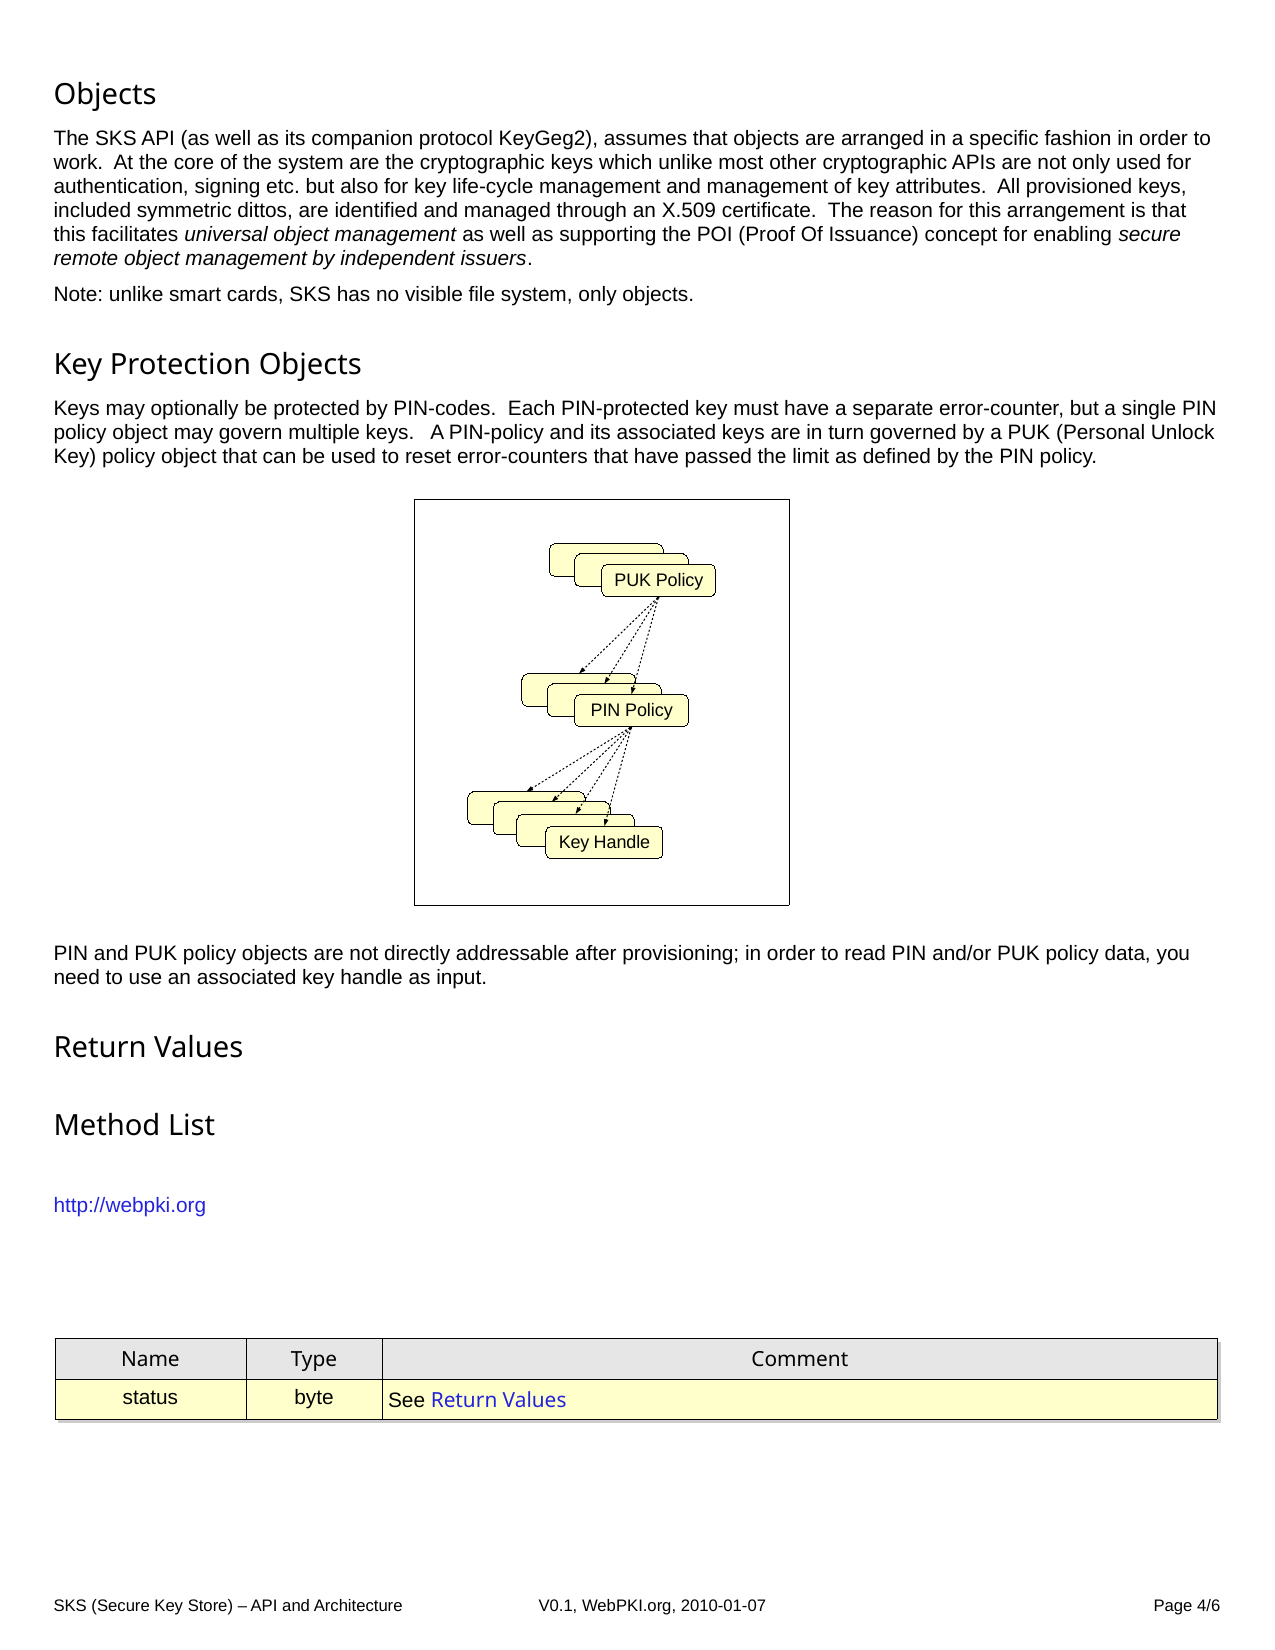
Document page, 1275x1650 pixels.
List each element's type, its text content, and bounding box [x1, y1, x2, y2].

text Note: unlike smart cards, SKS has no visible file system, only objects. [53, 282, 1221, 306]
text Keys may optionally be protected by PIN-codes. Each PIN-protected key must have a separate error-counter, but a single PIN policy object may govern multiple keys. A PIN-policy and its associated keys are in turn governed by a PUK (Personal Unlock Key) policy object that can be used to reset error-counters that have passed the limit as defined by the PIN policy. [53, 396, 1221, 468]
text http://webpki.org [53, 1192, 1221, 1216]
subtitle Key Protection Objects [53, 343, 1221, 383]
table_cell See Return Values [383, 1380, 1217, 1419]
table_header Comment [383, 1339, 1217, 1379]
table_header Name [56, 1339, 246, 1379]
text The SKS API (as well as its companion protocol KeyGeg2), assumes that objects are arranged in a specific fashion in order to work. At the core of the system are the cryptographic keys which unlike most other cryptographic APIs are not only used for authentication, signing etc. but also for key life-cycle management and management of key attributes. All provisioned keys, included symmetric dittos, are identified and managed through an X.509 certificate. The reason for this arrangement is that this facilitates universal object management as well as supporting the POI (Proof Of Issuance) concept for enabling secure remote object management by independent issuers. [53, 126, 1221, 269]
subtitle Method List [53, 1104, 1221, 1143]
subtitle Return Values [53, 1027, 1221, 1066]
text PIN and PUK policy objects are not directly addressable after provisioning; in order to read PIN and/or PUK policy data, you need to use an associated key handle as input. [53, 941, 1221, 989]
table_header Type [247, 1339, 382, 1379]
subtitle Objects [53, 74, 1221, 113]
table_cell status [56, 1380, 246, 1419]
table_cell byte [247, 1380, 382, 1419]
